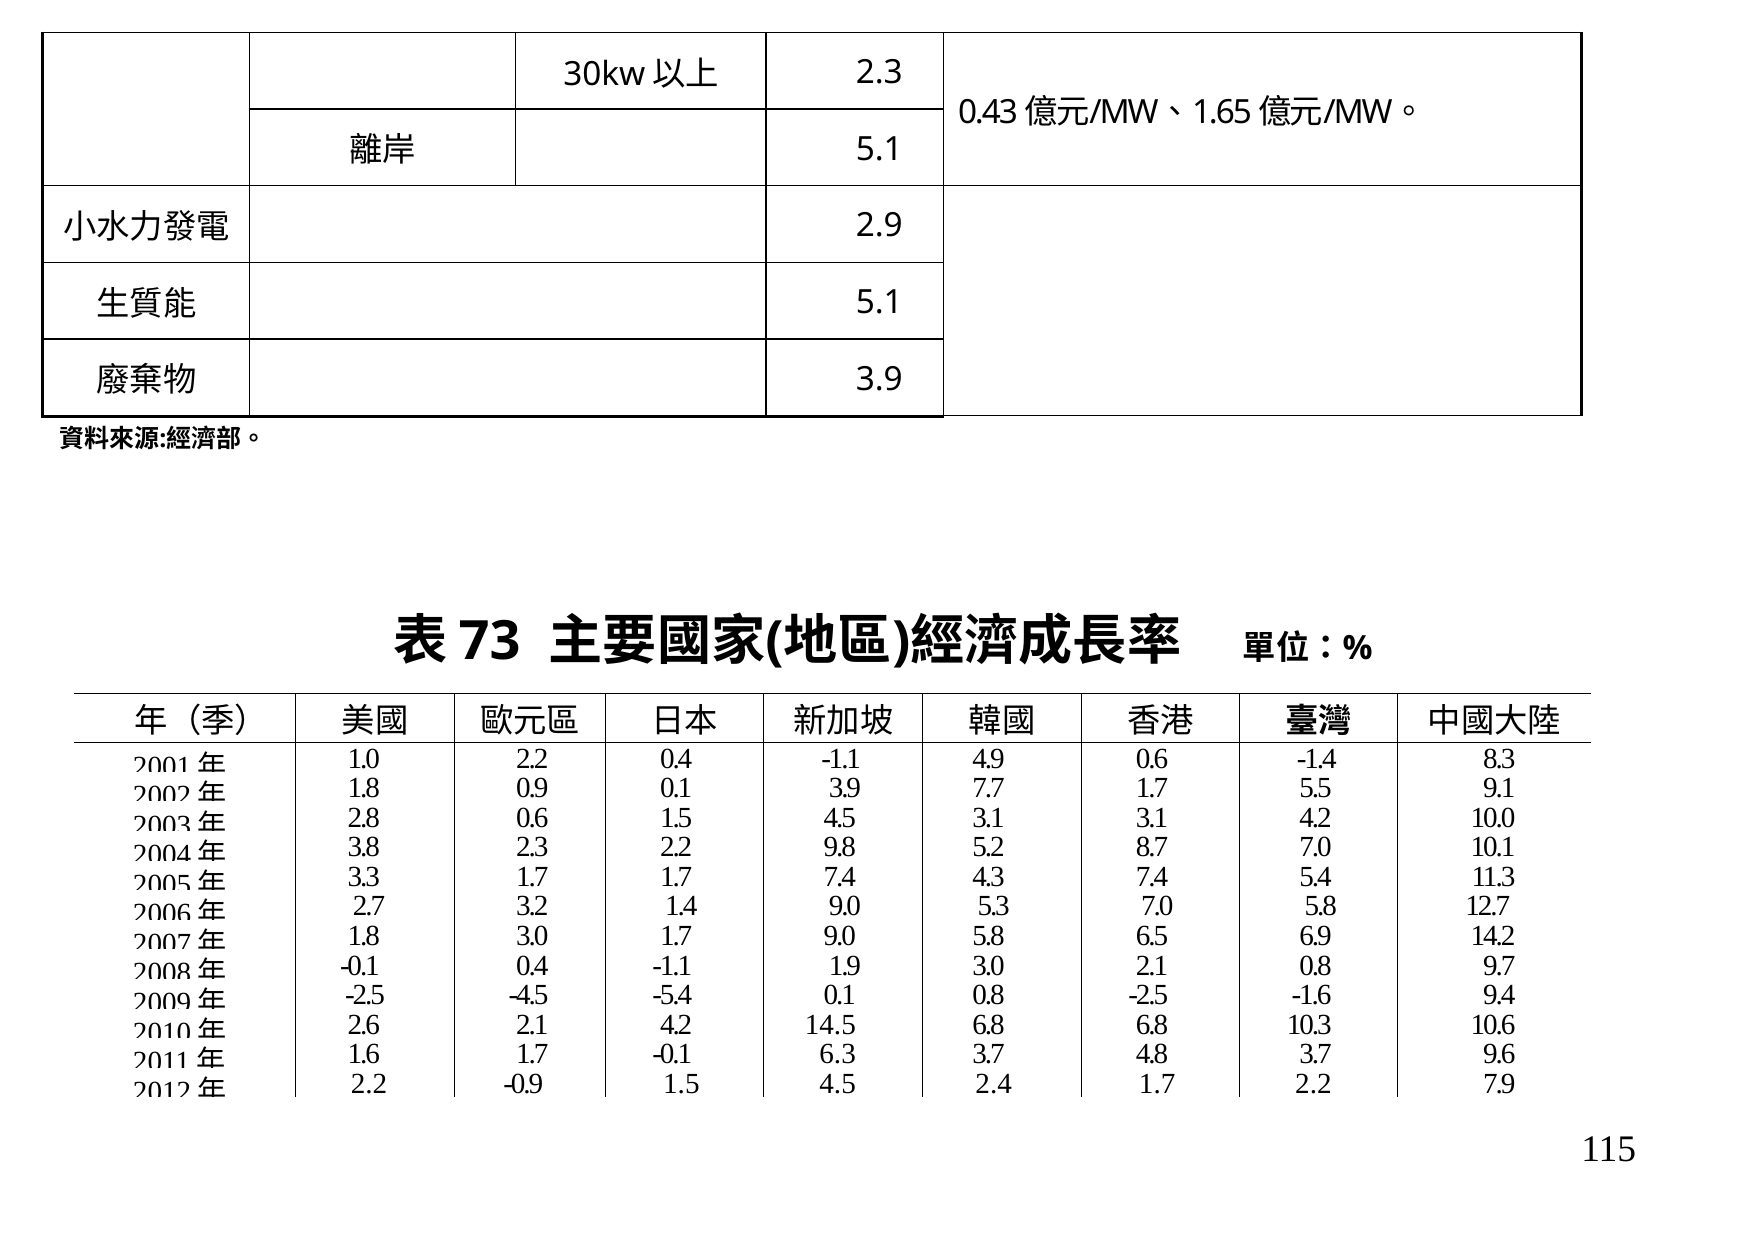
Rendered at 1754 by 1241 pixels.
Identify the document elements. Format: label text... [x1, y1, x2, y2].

table_cell 2.1 [1082, 949, 1239, 978]
table_header 日本 [606, 694, 763, 742]
table_cell 2.7 [296, 890, 454, 919]
table_cell 5.1 [767, 263, 943, 338]
table_cell 1.7 [1082, 1067, 1239, 1097]
table_cell 3.7 [923, 1038, 1081, 1067]
table_cell 2010年 [74, 1008, 295, 1038]
table_cell 4.2 [1240, 801, 1397, 831]
table_cell 2011年 [74, 1038, 295, 1067]
table_cell 2012年 [74, 1067, 295, 1097]
table_cell 2003年 [74, 801, 295, 831]
table_cell 2.4 [923, 1067, 1081, 1097]
table_cell 9.1 [1398, 771, 1591, 801]
table_header 香港 [1082, 694, 1239, 742]
table_cell 2.8 [296, 801, 454, 831]
table_cell 5.8 [923, 919, 1081, 949]
table_cell 2005年 [74, 860, 295, 890]
table_cell 2002年 [74, 771, 295, 801]
table_cell 3.8 [296, 831, 454, 860]
table_cell 6.9 [1240, 919, 1397, 949]
table_cell 3.3 [296, 860, 454, 890]
table_cell 2009年 [74, 979, 295, 1008]
table_cell -0.9 [455, 1067, 605, 1097]
table_cell 3.9 [767, 340, 943, 414]
table_cell 14.2 [1398, 919, 1591, 949]
table_cell 5.4 [1240, 860, 1397, 890]
table_header 中國大陸 [1398, 694, 1591, 742]
table_cell 1.5 [606, 1067, 763, 1097]
table_cell 4.2 [606, 1008, 763, 1038]
table_cell 1.8 [296, 771, 454, 801]
table_cell 4.3 [923, 860, 1081, 890]
table_cell 4.5 [764, 801, 922, 831]
table_cell 0.1 [764, 979, 922, 1008]
table_cell 2001年 [74, 743, 295, 771]
table_cell 0.4 [606, 743, 763, 771]
table_cell 1.5 [606, 801, 763, 831]
table_cell 4.5 [764, 1067, 922, 1097]
table_cell 7.0 [1240, 831, 1397, 860]
table_cell 1.7 [455, 860, 605, 890]
table_cell 5.3 [923, 890, 1081, 919]
table_cell -1.1 [606, 949, 763, 978]
table_cell 0.8 [923, 979, 1081, 1008]
table_cell 4.8 [1082, 1038, 1239, 1067]
table_cell [944, 186, 1580, 414]
table_cell [516, 110, 765, 185]
table_cell 2.3 [455, 831, 605, 860]
table_cell 7.4 [1082, 860, 1239, 890]
table_cell [44, 33, 249, 185]
table_cell 9.6 [1398, 1038, 1591, 1067]
table_cell -0.1 [296, 949, 454, 978]
table_cell 1.7 [1082, 771, 1239, 801]
table_header 美國 [296, 694, 454, 742]
table_cell 10.6 [1398, 1008, 1591, 1038]
table_cell 2007年 [74, 919, 295, 949]
table_cell 2.2 [296, 1067, 454, 1097]
table_cell 1.6 [296, 1038, 454, 1067]
text 資料來源:經濟部。 [59, 418, 1636, 455]
table_cell -5.4 [606, 979, 763, 1008]
table_cell 2008年 [74, 949, 295, 978]
table_cell 0.6 [455, 801, 605, 831]
table_cell 6.8 [1082, 1008, 1239, 1038]
table_cell [250, 186, 765, 261]
table_cell 2004年 [74, 831, 295, 860]
table_cell 10.3 [1240, 1008, 1397, 1038]
table_cell 廢棄物 [44, 340, 249, 414]
table_cell 小水力發電 [44, 186, 249, 261]
table_cell 7.4 [764, 860, 922, 890]
table_cell 5.2 [923, 831, 1081, 860]
table_cell 2.3 [767, 33, 943, 108]
table_cell 0.43億元/MW、1.65億元/MW。 [944, 33, 1580, 185]
table_cell 0.9 [455, 771, 605, 801]
table_cell -2.5 [1082, 979, 1239, 1008]
table_cell -1.4 [1240, 743, 1397, 771]
table_cell 2.1 [455, 1008, 605, 1038]
table_cell 0.6 [1082, 743, 1239, 771]
table_cell 8.7 [1082, 831, 1239, 860]
table_header 新加坡 [764, 694, 922, 742]
table_header 臺灣 [1240, 694, 1397, 742]
table_cell 2.9 [767, 186, 943, 261]
table_cell 9.8 [764, 831, 922, 860]
table_cell 7.9 [1398, 1067, 1591, 1097]
table_cell 0.4 [455, 949, 605, 978]
table_cell 0.8 [1240, 949, 1397, 978]
table_cell 1.7 [606, 919, 763, 949]
table_cell 4.9 [923, 743, 1081, 771]
table_cell 1.9 [764, 949, 922, 978]
table_cell 5.5 [1240, 771, 1397, 801]
table_cell 10.1 [1398, 831, 1591, 860]
table_cell 9.4 [1398, 979, 1591, 1008]
table_cell 1.8 [296, 919, 454, 949]
table_cell 8.3 [1398, 743, 1591, 771]
table_cell 6.3 [764, 1038, 922, 1067]
table_cell 2.2 [1240, 1067, 1397, 1097]
table_cell 離岸 [250, 110, 515, 185]
table_cell -2.5 [296, 979, 454, 1008]
table_cell 1.7 [455, 1038, 605, 1067]
table_cell 3.7 [1240, 1038, 1397, 1067]
table_cell 0.1 [606, 771, 763, 801]
table_cell [250, 263, 765, 338]
table_cell 10.0 [1398, 801, 1591, 831]
table_cell 7.7 [923, 771, 1081, 801]
table_cell 3.0 [923, 949, 1081, 978]
table_cell 9.0 [764, 919, 922, 949]
table_cell 14.5 [764, 1008, 922, 1038]
table_cell 3.9 [764, 771, 922, 801]
table_cell 3.0 [455, 919, 605, 949]
table_cell 生質能 [44, 263, 249, 338]
table_cell 1.7 [606, 860, 763, 890]
table_cell 11.3 [1398, 860, 1591, 890]
table_cell 9.7 [1398, 949, 1591, 978]
table_cell [250, 340, 765, 414]
table_cell [250, 33, 515, 108]
table_header 歐元區 [455, 694, 605, 742]
text 表73 主要國家(地區)經濟成長率 單位：% [59, 580, 1636, 693]
table_cell -1.1 [764, 743, 922, 771]
table_cell 3.2 [455, 890, 605, 919]
table_cell 1.0 [296, 743, 454, 771]
table_header 韓國 [923, 694, 1081, 742]
table_cell 7.0 [1082, 890, 1239, 919]
table_cell 6.5 [1082, 919, 1239, 949]
table_cell 6.8 [923, 1008, 1081, 1038]
table_cell 2.2 [455, 743, 605, 771]
table_header 年（季） [74, 694, 295, 742]
table_cell 3.1 [923, 801, 1081, 831]
table_cell 2006年 [74, 890, 295, 919]
table_cell 2.2 [606, 831, 763, 860]
table_cell 12.7 [1398, 890, 1591, 919]
table_cell -0.1 [606, 1038, 763, 1067]
table_cell 9.0 [764, 890, 922, 919]
table_cell 5.8 [1240, 890, 1397, 919]
table_cell -1.6 [1240, 979, 1397, 1008]
table_cell 5.1 [767, 110, 943, 185]
table_cell -4.5 [455, 979, 605, 1008]
table_cell 3.1 [1082, 801, 1239, 831]
table_cell 1.4 [606, 890, 763, 919]
table_cell 2.6 [296, 1008, 454, 1038]
table_cell 30kw以上 [516, 33, 765, 108]
